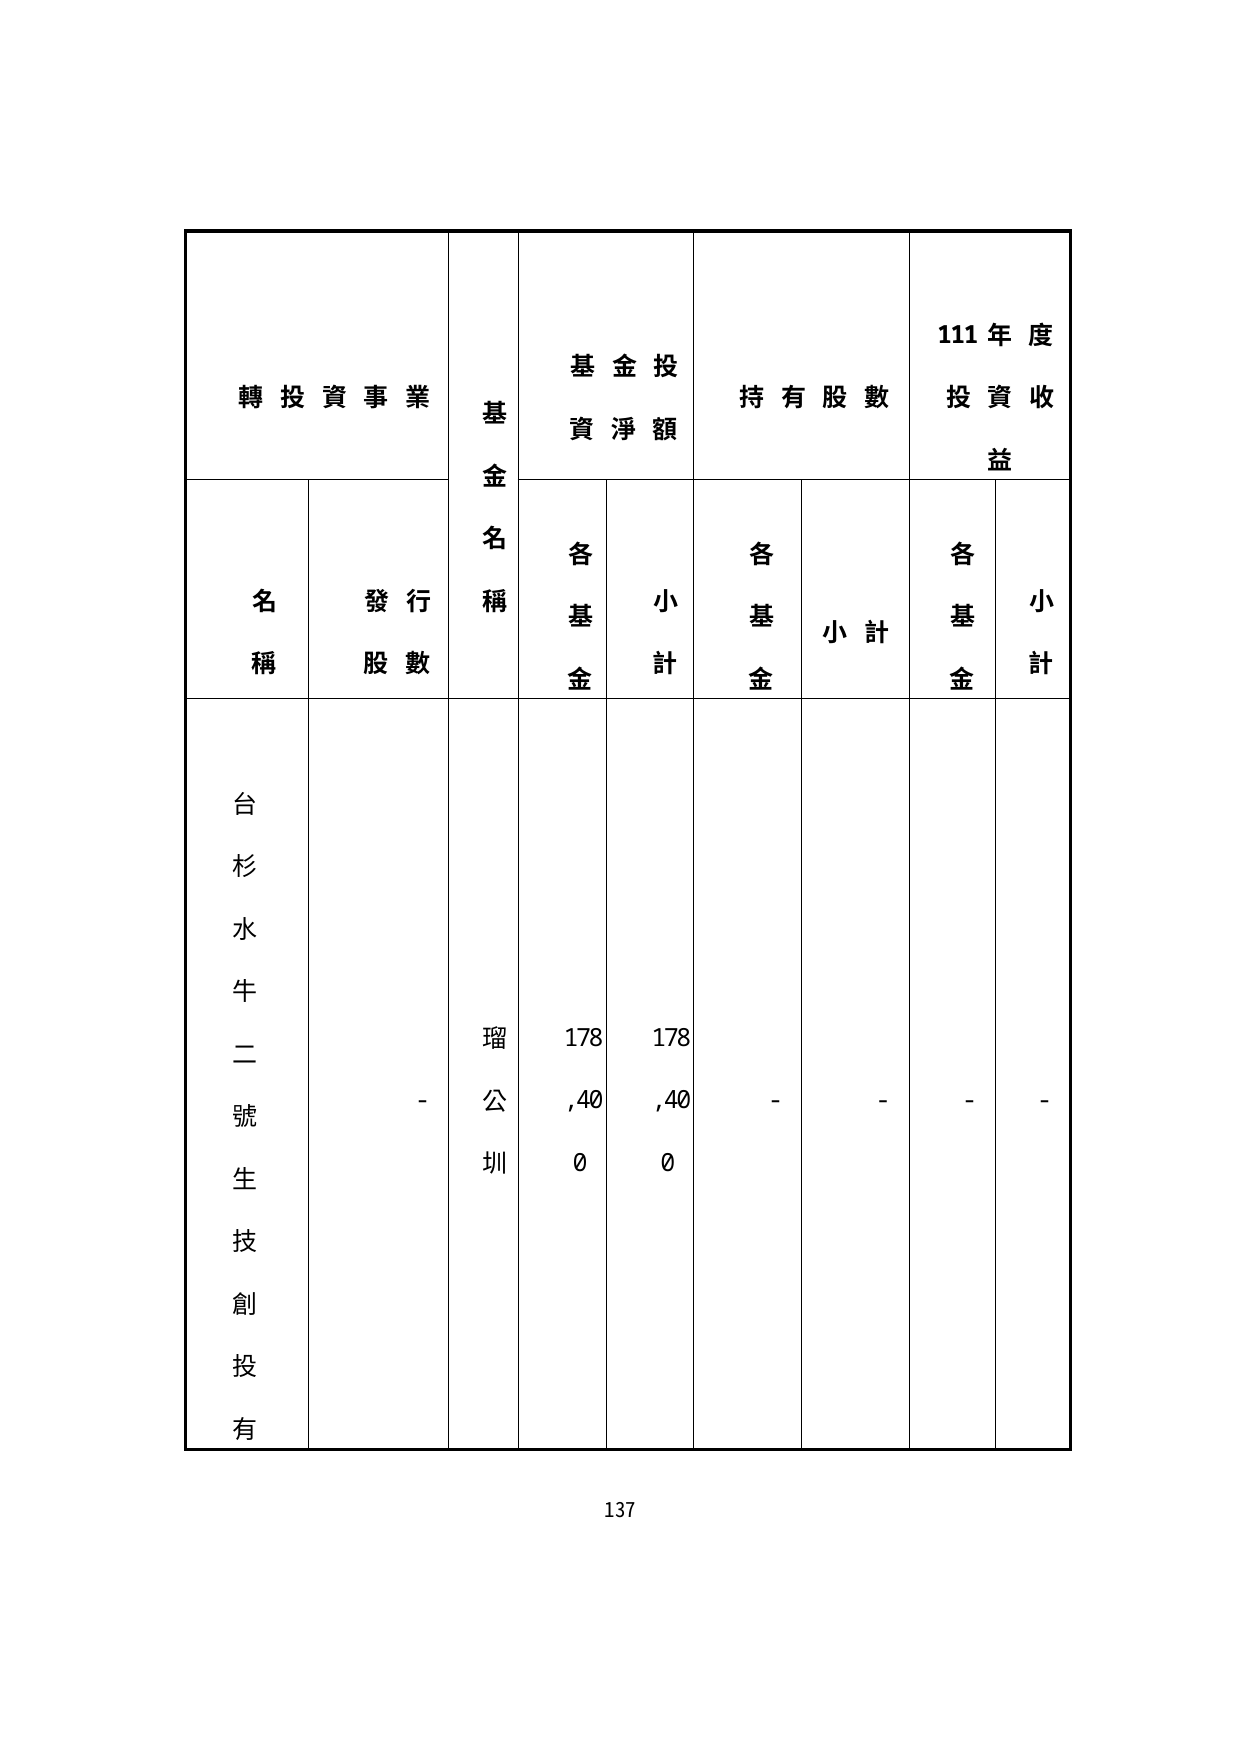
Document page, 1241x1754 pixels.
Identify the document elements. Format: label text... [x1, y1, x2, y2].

table_cell 各基金 [519, 480, 606, 698]
table_header 基金投資淨額 [519, 233, 693, 479]
table_cell - [996, 699, 1069, 1448]
table_cell - [694, 699, 801, 1448]
table_cell 178,400 [607, 699, 693, 1448]
table_cell 小計 [607, 480, 693, 698]
table_cell - [802, 699, 909, 1448]
table_cell 小計 [996, 480, 1069, 698]
table_cell 小計 [802, 480, 909, 698]
table_cell - [309, 699, 448, 1448]
table_header 轉投資事業 [187, 233, 448, 479]
table_cell 發行股數 [309, 480, 448, 698]
table_cell 各基金 [694, 480, 801, 698]
table_header 111年度 投資收益 [910, 233, 1069, 479]
table_header 基金名稱 [449, 233, 518, 698]
table_cell 178,400 [519, 699, 606, 1448]
table_cell 瑠公圳 [449, 699, 518, 1448]
table_cell 各基金 [910, 480, 995, 698]
table_cell 台杉水牛二號生技創投有 [187, 699, 308, 1448]
table_cell - [910, 699, 995, 1448]
table_header 持有股數 [694, 233, 909, 479]
table_cell 名稱 [187, 480, 308, 698]
